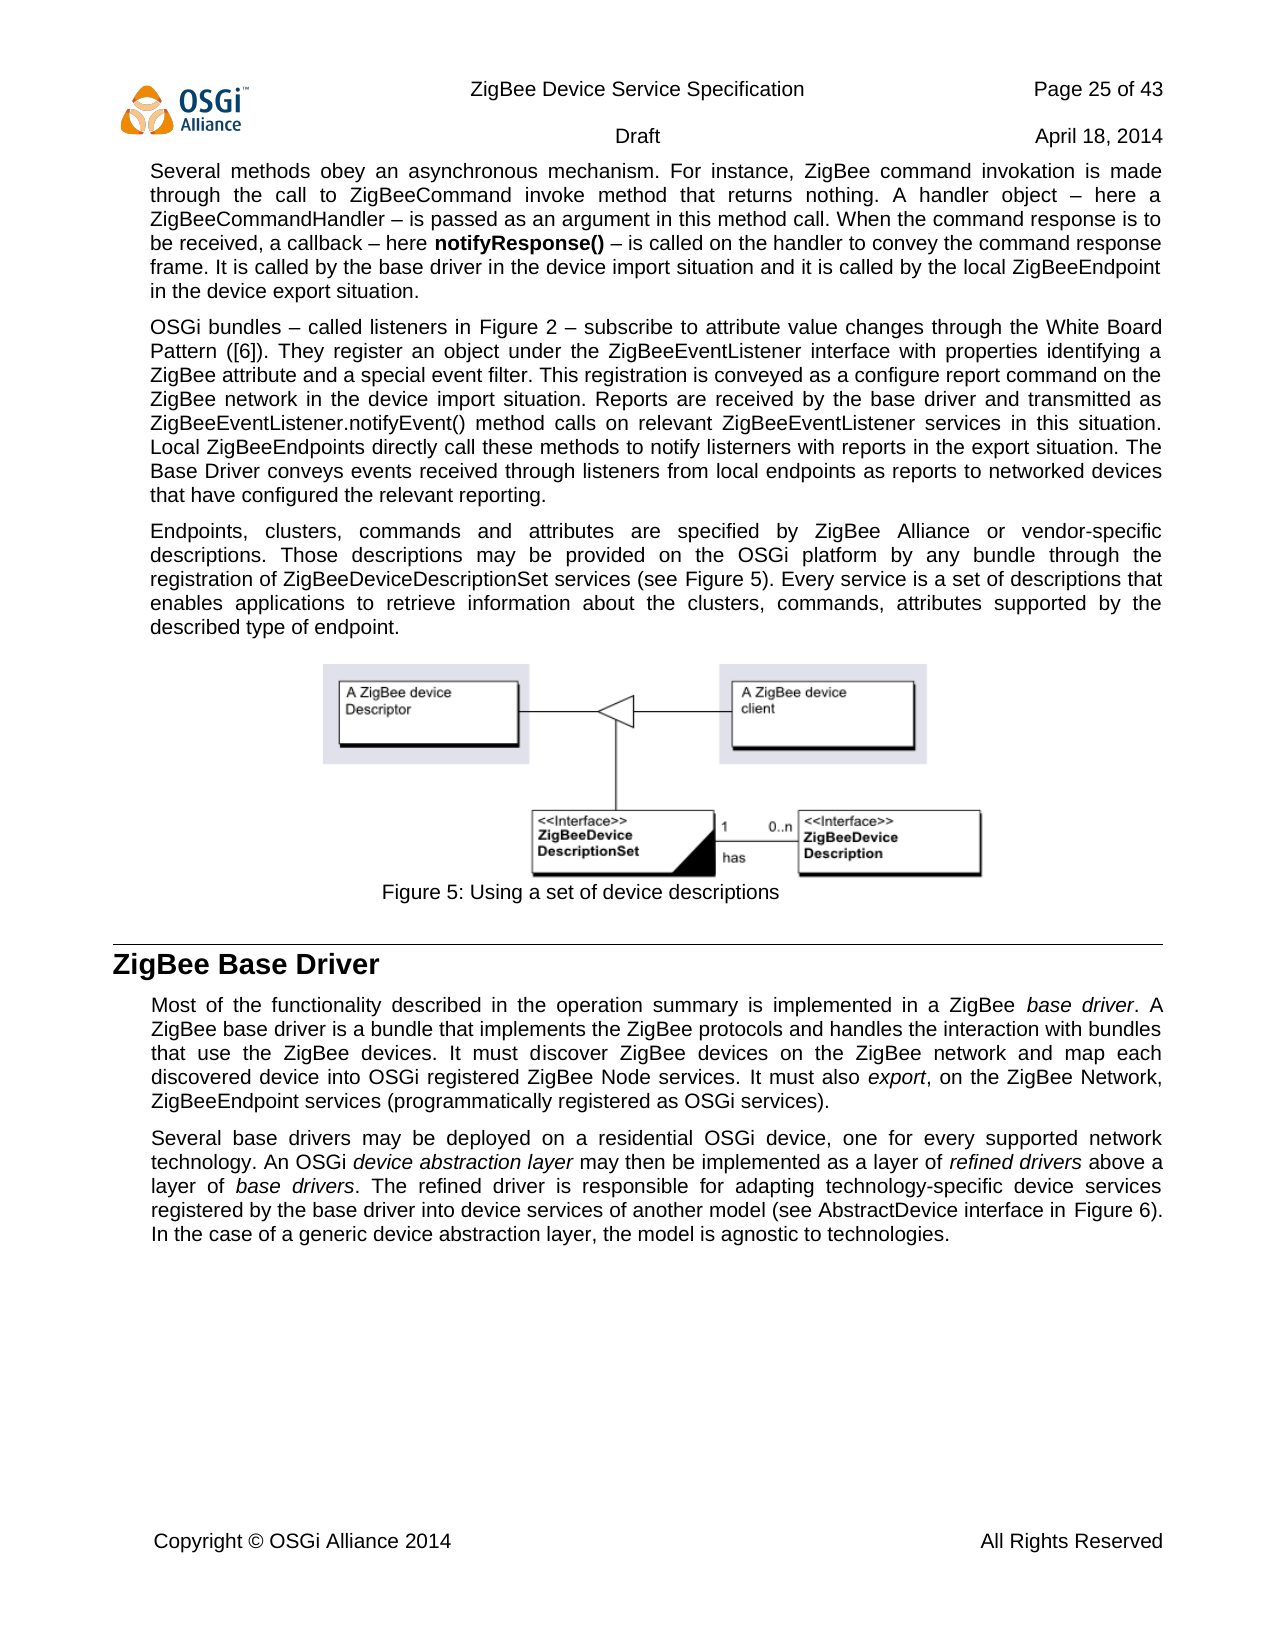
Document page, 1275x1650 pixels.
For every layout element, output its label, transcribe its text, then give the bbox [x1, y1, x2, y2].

subtitle ZigBee Base Driver [112, 945, 1163, 981]
picture [113, 78, 257, 142]
text Several base drivers may be deployed on a residential OSGi device, one for every supported network technology. An OSGi device abstraction layer may then be implemented as a layer of refined drivers above a layer of base drivers. The refined driver is responsible for adapting technology-specific device services registered by the base driver into device services of another model (see AbstractDevice interface in Figure 7). In the case of a generic device abstraction layer, the model is agnostic to technologies. [151, 1126, 1163, 1245]
text Endpoints, clusters, commands and attributes are specified by ZigBee Alliance or vendor-specific descriptions. Those descriptions may be provided on the OSGi platform by any bundle through the registration of ZigBeeDeviceDescriptionSet services (see Figure 6). Every service is a set of descriptions that enables applications to retrieve information about the clusters, commands, attributes supported by the described type of endpoint. [150, 519, 1163, 639]
picture [322, 664, 991, 880]
text Several methods obey an asynchronous mechanism. For instance, ZigBee command invokation is made through the call to ZigBeeCommand invoke method that returns nothing. A handler object – here a ZigBeeCommandHandler – is passed as an argument in this method call. When the command response is to be received, a callback – here notifyResponse() – is called on the handler to convey the command response frame. It is called by the base driver in the device import situation and it is called by the local ZigBeeEndpoint in the device export situation. [150, 159, 1163, 303]
text Most of the functionality described in the operation summary is implemented in a ZigBee base driver. A ZigBee base driver is a bundle that implements the ZigBee protocols and handles the interaction with bundles that use the ZigBee devices. It must discover ZigBee devices on the ZigBee network and map each discovered device into OSGi registered ZigBee Node services. It must also export, on the ZigBee Network, ZigBeeEndpoint services (programmatically registered as OSGi services). [151, 993, 1163, 1113]
text OSGi bundles – called listeners in Figure 3 – subscribe to attribute value changes through the White Board Pattern ([6].). They register an object under the ZigBeeEventListener interface with properties identifying a ZigBee attribute and a special event filter. This registration is conveyed as a configure report command on the ZigBee network in the device import situation. Reports are received by the base driver and transmitted as ZigBeeEventListener.notifyEvent() method calls on relevant ZigBeeEventListener services in this situation. Local ZigBeeEndpoints directly call these methods to notify listerners with reports in the export situation. The Base Driver conveys events received through listeners from local endpoints as reports to networked devices that have configured the relevant reporting. [150, 315, 1163, 507]
text Figure 6: Using a set of device descriptions [382, 877, 1012, 903]
